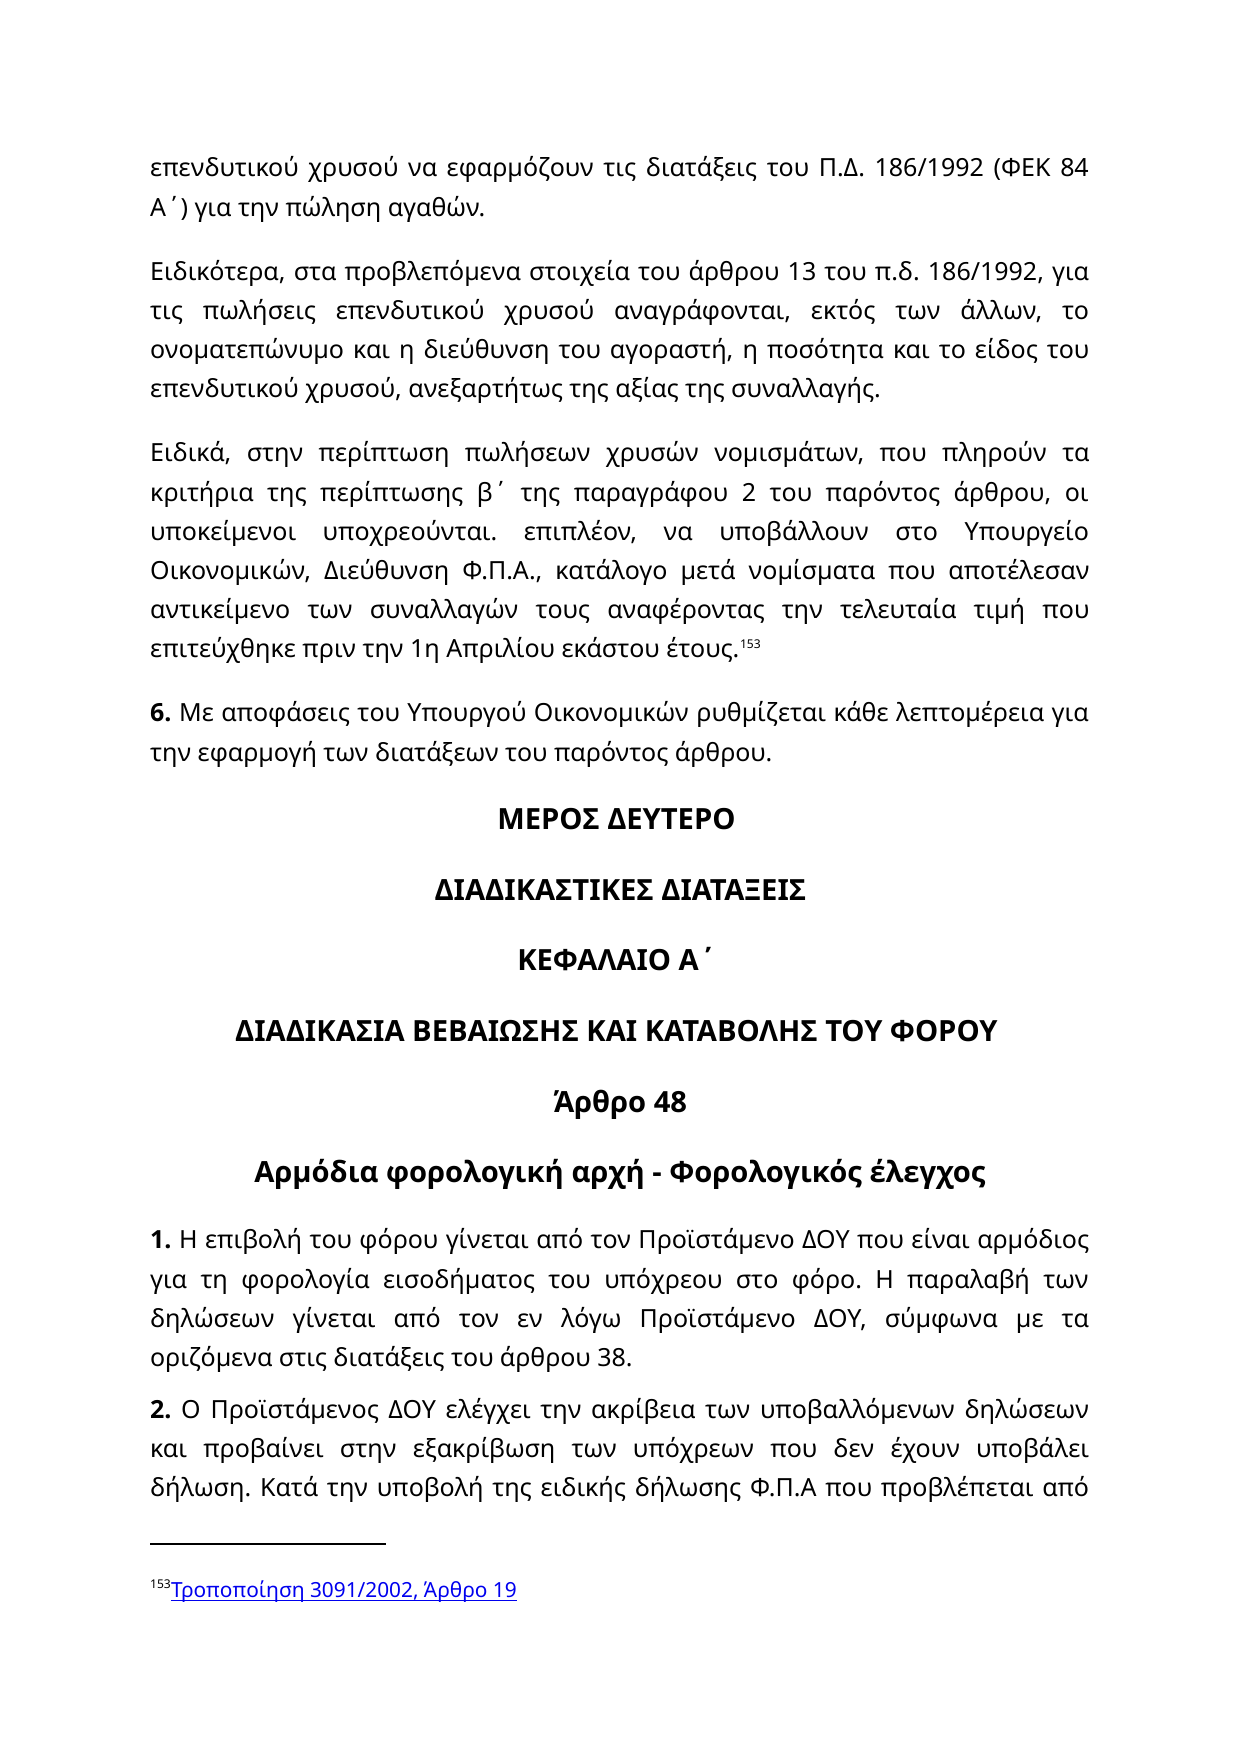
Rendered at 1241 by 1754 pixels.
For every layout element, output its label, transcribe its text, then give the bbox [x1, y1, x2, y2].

text 1. Η επιβολή του φόρου γίνεται από τον Προϊστάμενο ΔΟΥ που είναι αρμόδιος για τη φορολογία εισοδήματος του υπόχρεου στο φόρο. Η παραλαβή των δηλώσεων γίνεται από τον εν λόγω Προϊστάμενο ΔΟΥ, σύμφωνα με τα οριζόμενα στις διατάξεις του άρθρου 38. [150, 1222, 1090, 1374]
subtitle ΔΙΑΔΙΚΑΣΙΑ ΒΕΒΑΙΩΣΗΣ ΚΑΙ ΚΑΤΑΒΟΛΗΣ ΤΟΥ ΦΟΡΟΥ [150, 1010, 1090, 1050]
text 2. Ο Προϊστάμενος ΔΟΥ ελέγχει την ακρίβεια των υποβαλλόμενων δηλώσεων και προβαίνει στην εξακρίβωση των υπόχρεων που δεν έχουν υποβάλει δήλωση. Κατά την υποβολή της ειδικής δήλωσης Φ.Π.Α που προβλέπεται από [150, 1391, 1090, 1504]
text επενδυτικού χρυσού να εφαρμόζουν τις διατάξεις του Π.Δ. 186/1992 (ΦΕΚ 84 Α΄) για την πώληση αγαθών. [150, 150, 1090, 223]
text Ειδικά, στην περίπτωση πωλήσεων χρυσών νομισμάτων, που πληρούν τα κριτήρια της περίπτωσης β΄ της παραγράφου 2 του παρόντος άρθρου, οι υποκείμενοι υποχρεούνται. επιπλέον, να υποβάλλουν στο Υπουργείο Οικονομικών, Διεύθυνση Φ.Π.Α., κατάλογο μετά νομίσματα που αποτέλεσαν αντικείμενο των συναλλαγών τους αναφέροντας την τελευταία τιμή που επιτεύχθηκε πριν την 1η Απριλίου εκάστου έτους. [150, 435, 1090, 665]
subtitle Άρθρο 48 [150, 1081, 1090, 1121]
subtitle ΚΕΦΑΛΑΙΟ Α΄ [150, 939, 1090, 979]
text Τροποποίηση 3091/2002, Άρθρο 19 [150, 1576, 1090, 1604]
subtitle Αρμόδια φορολογική αρχή - Φορολογικός έλεγχος [150, 1151, 1090, 1191]
subtitle ΔΙΑΔΙΚΑΣΤΙΚΕΣ ΔΙΑΤΑΞΕΙΣ [150, 869, 1090, 909]
text 6. Με αποφάσεις του Υπουργού Οικονομικών ρυθμίζεται κάθε λεπτομέρεια για την εφαρμογή των διατάξεων του παρόντος άρθρου. [150, 695, 1090, 768]
text Ειδικότερα, στα προβλεπόμενα στοιχεία του άρθρου 13 του π.δ. 186/1992, για τις πωλήσεις επενδυτικού χρυσού αναγράφονται, εκτός των άλλων, το ονοματεπώνυμο και η διεύθυνση του αγοραστή, η ποσότητα και το είδος του επενδυτικού χρυσού, ανεξαρτήτως της αξίας της συναλλαγής. [150, 253, 1090, 405]
subtitle ΜΕΡΟΣ ΔΕΥΤΕΡΟ [150, 798, 1090, 838]
